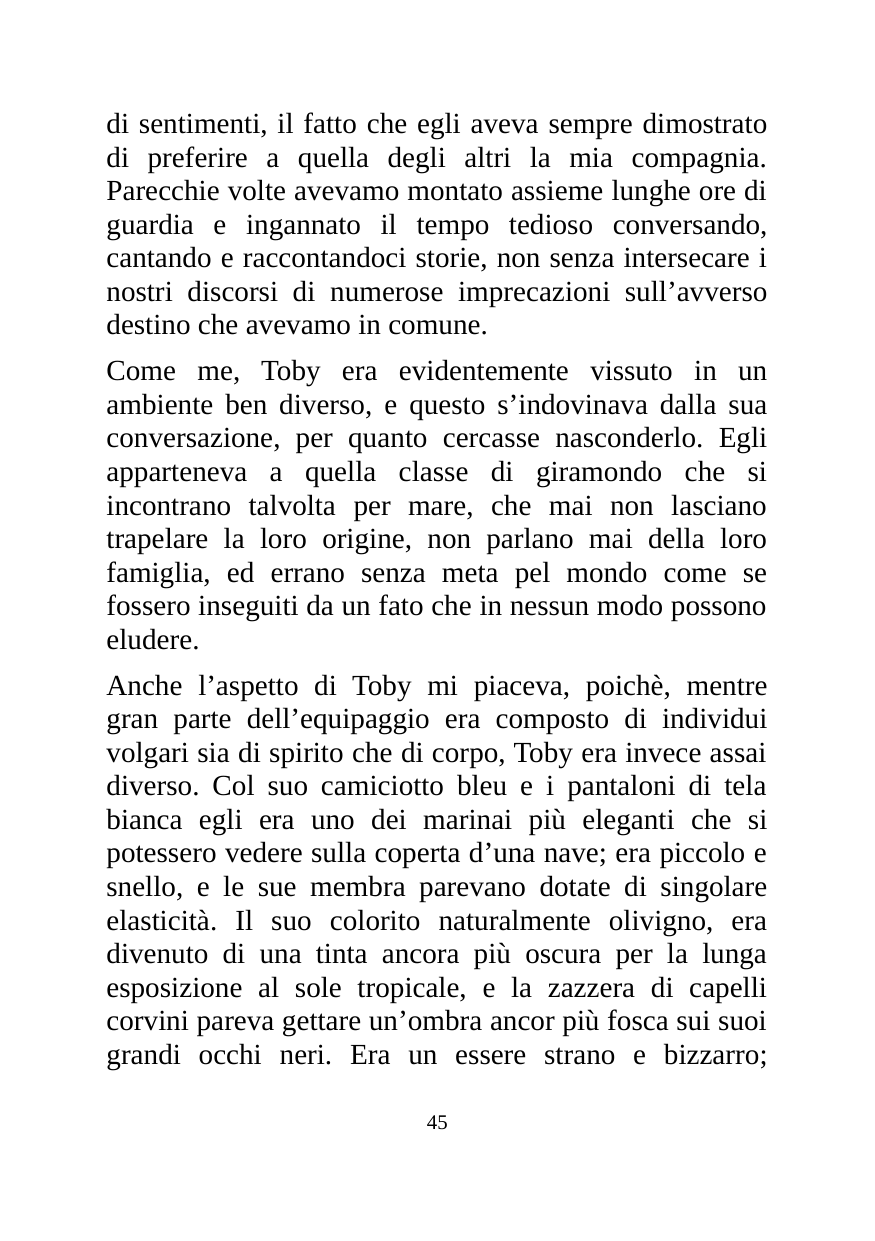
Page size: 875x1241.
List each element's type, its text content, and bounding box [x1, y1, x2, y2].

text Come me, Toby era evidentemente vissuto in un ambiente ben diverso, e questo s’indovinava dalla sua conversazione, per quanto cercasse nasconderlo. Egli apparteneva a quella classe di giramondo che si incontrano talvolta per mare, che mai non lasciano trapelare la loro origine, non parlano mai della loro famiglia, ed errano senza meta pel mondo come se fossero inseguiti da un fato che in nessun modo possono eludere. [106, 353, 768, 655]
text Anche l’aspetto di Toby mi piaceva, poichè, mentre gran parte dell’equipaggio era composto di individui volgari sia di spirito che di corpo, Toby era invece assai diverso. Col suo camiciotto bleu e i pantaloni di tela bianca egli era uno dei marinai più eleganti che si potessero vedere sulla coperta d’una nave; era piccolo e snello, e le sue membra parevano dotate di singolare elasticità. Il suo colorito naturalmente olivigno, era divenuto di una tinta ancora più oscura per la lunga esposizione al sole tropicale, e la zazzera di capelli corvini pareva gettare un’ombra ancor più fosca sui suoi grandi occhi neri. Era un essere strano e bizzarro; [106, 668, 768, 1070]
text di sentimenti, il fatto che egli aveva sempre dimostrato di preferire a quella degli altri la mia compagnia. Parecchie volte avevamo montato assieme lunghe ore di guardia e ingannato il tempo tedioso conversando, cantando e raccontandoci storie, non senza intersecare i nostri discorsi di numerose imprecazioni sull’avverso destino che avevamo in comune. [106, 106, 768, 341]
